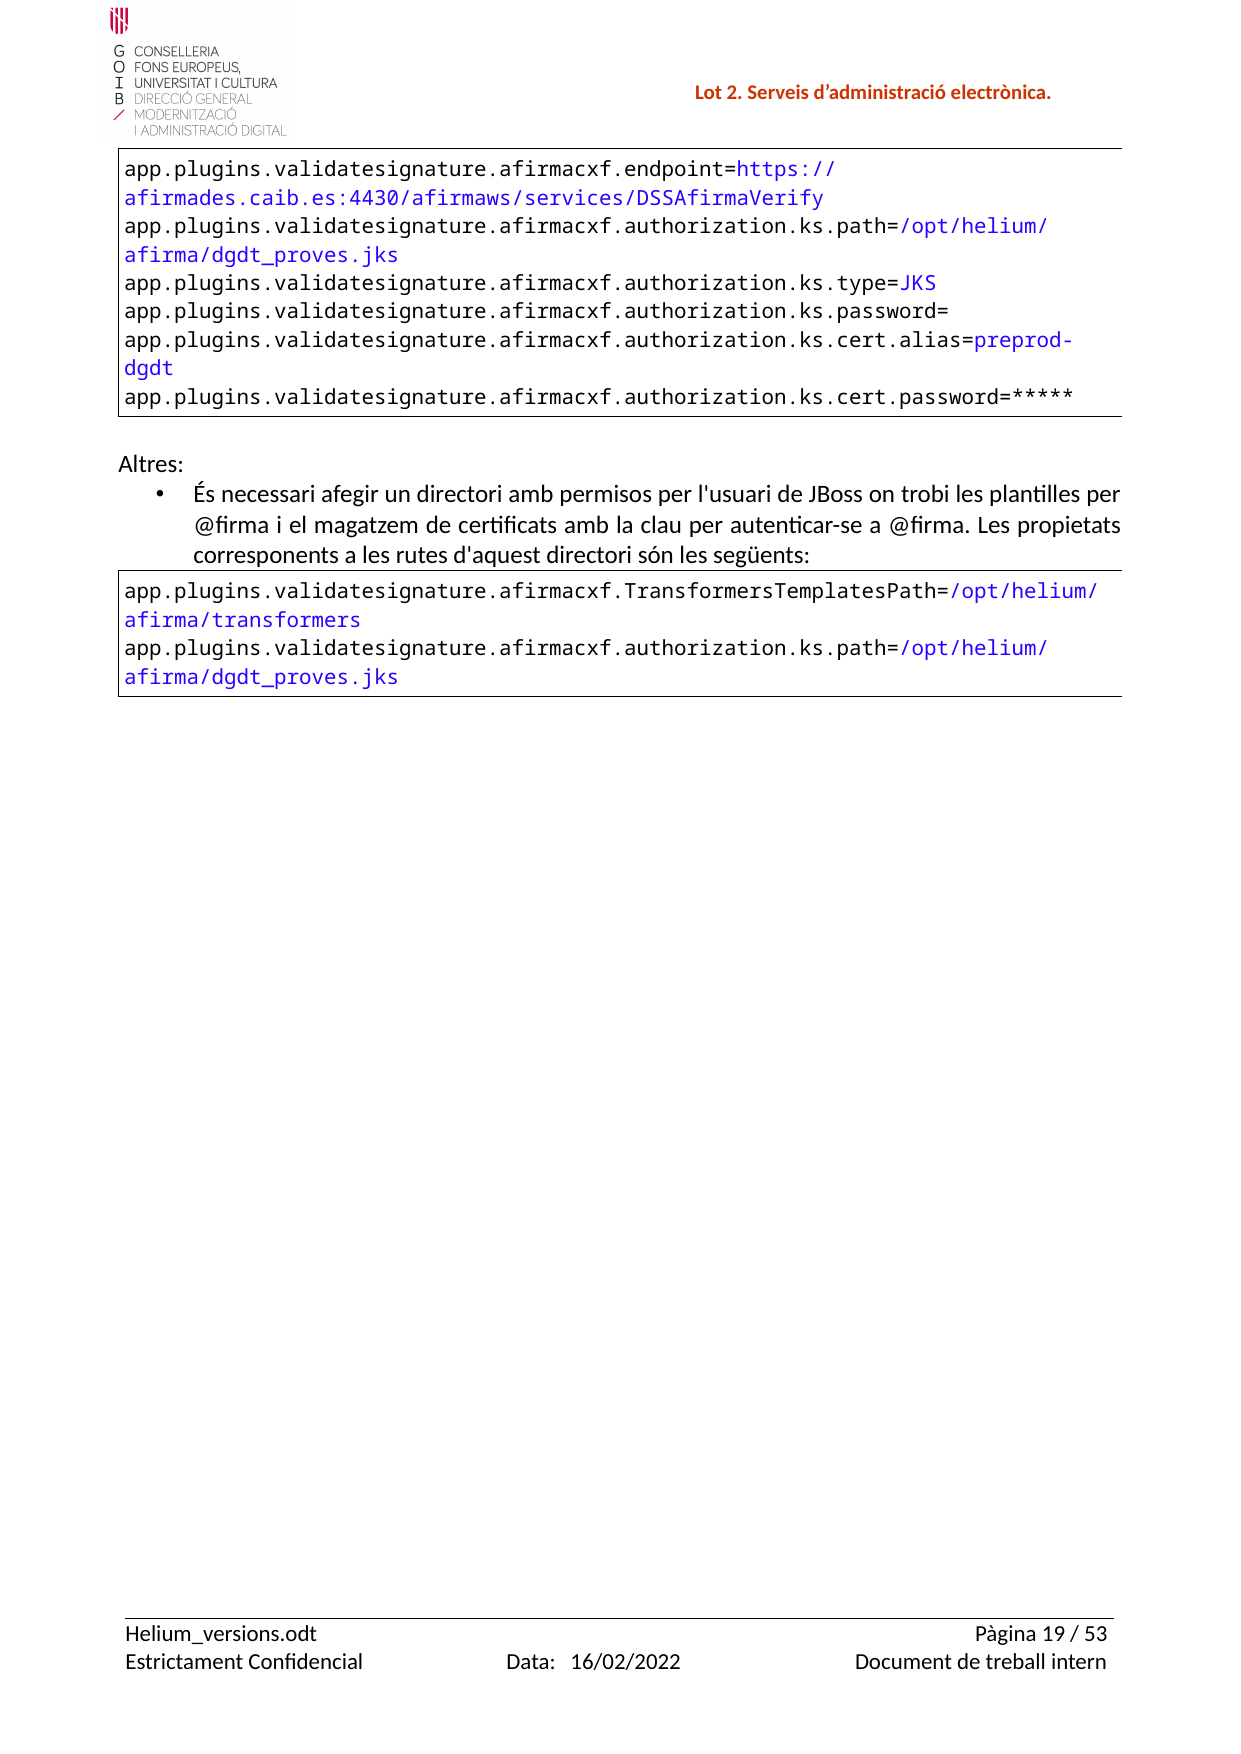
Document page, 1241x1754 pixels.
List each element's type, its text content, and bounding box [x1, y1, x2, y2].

text Altres: [118, 448, 1122, 478]
list És necessari afegir un directori amb permisos per l'usuari de JBoss on trobi les plantilles per @firma i el magatzem de certificats amb la clau per autenticar-se a @firma. Les propietats corresponents a les rutes d'aquest directori són les següents: [156, 478, 1122, 570]
table_header app.plugins.validatesignature.afirmacxf.endpoint=https://afirmades.caib.es:4430/afirmaws/services/DSSAfirmaVerify app.plugins.validatesignature.afirmacxf.authorization.ks.path=/opt/helium/afirma/dgdt_proves.jks app.plugins.validatesignature.afirmacxf.authorization.ks.type=JKS app.plugins.validatesignature.afirmacxf.authorization.ks.password= app.plugins.validatesignature.afirmacxf.authorization.ks.cert.alias=preprod-dgdt app.plugins.validatesignature.afirmacxf.authorization.ks.cert.password=***** [119, 149, 1122, 416]
picture [100, 0, 297, 144]
table_header app.plugins.validatesignature.afirmacxf.TransformersTemplatesPath=/opt/helium/afirma/transformers app.plugins.validatesignature.afirmacxf.authorization.ks.path=/opt/helium/afirma/dgdt_proves.jks [119, 571, 1122, 696]
